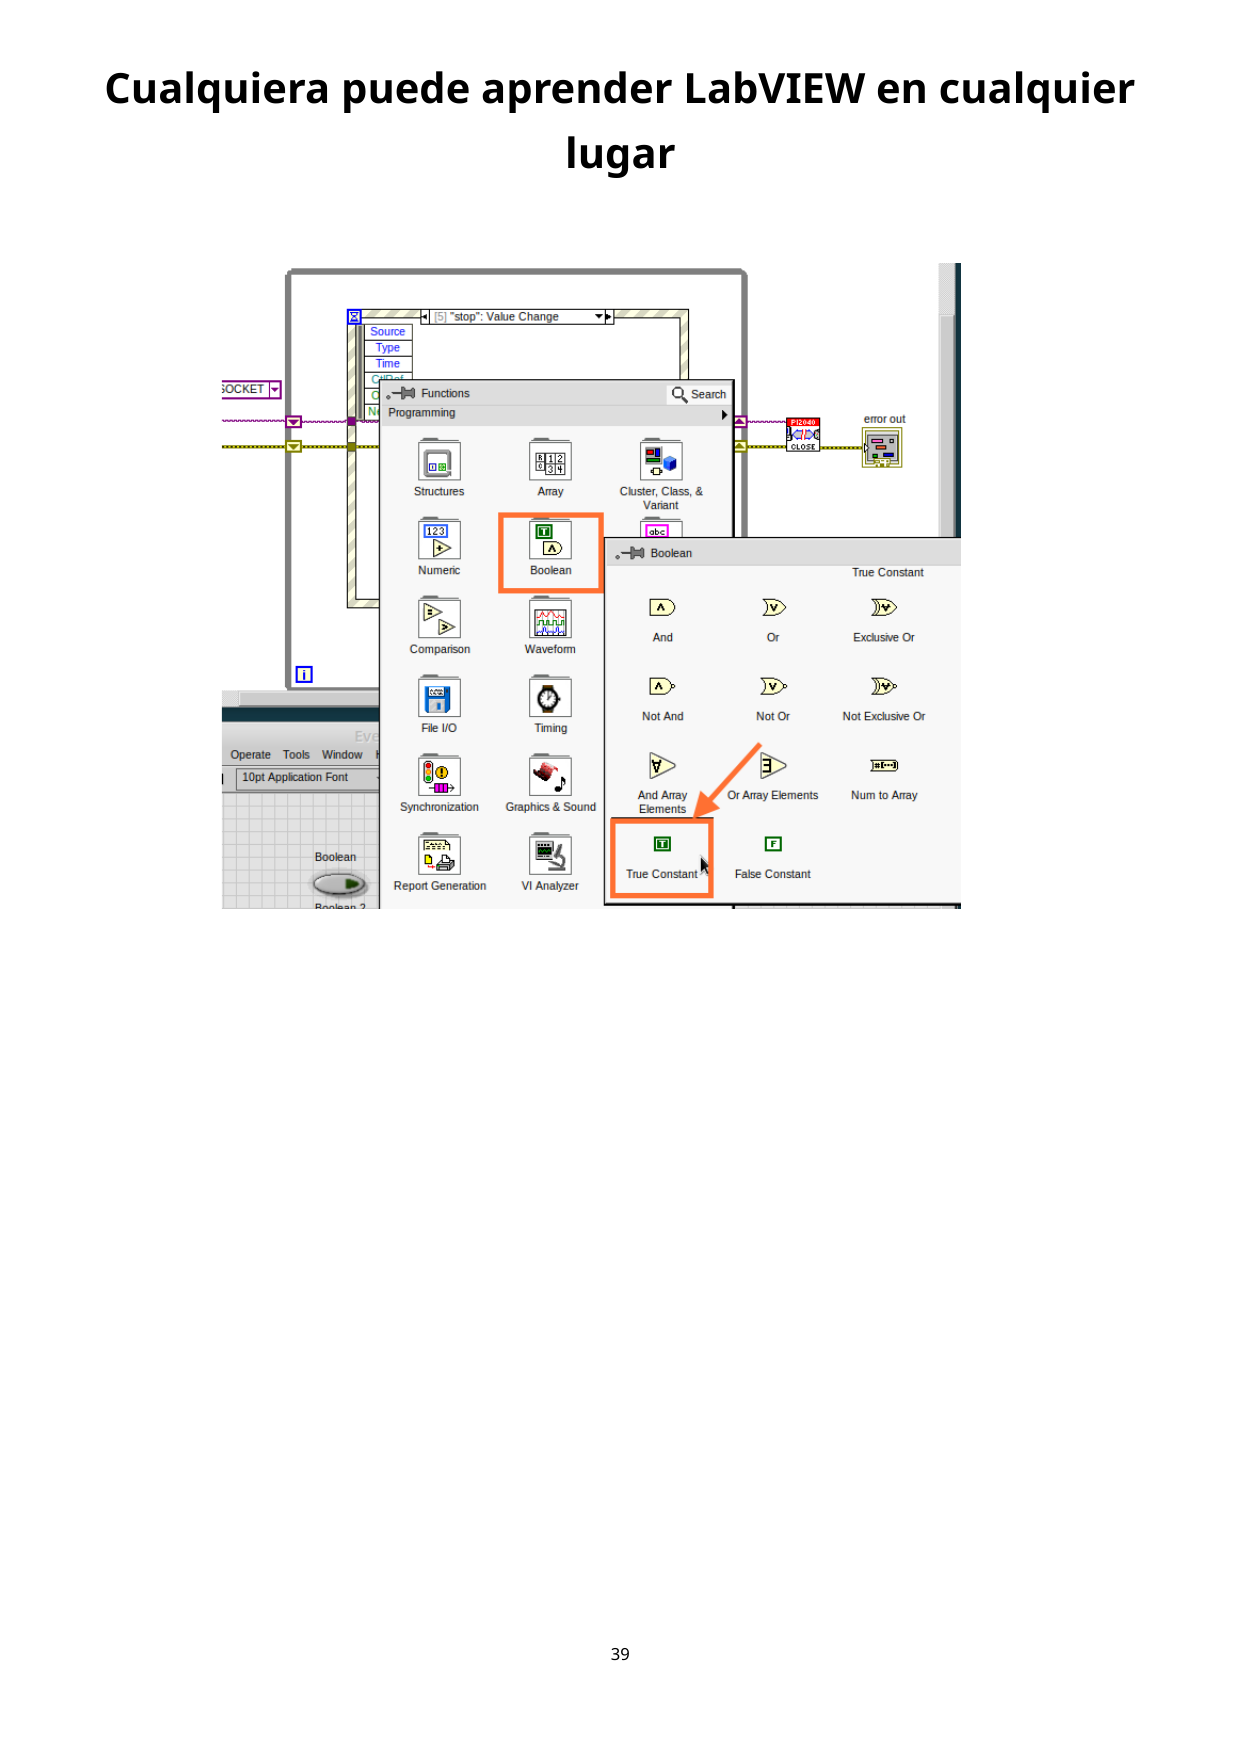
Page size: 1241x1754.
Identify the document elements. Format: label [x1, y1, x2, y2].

picture [221, 263, 961, 909]
